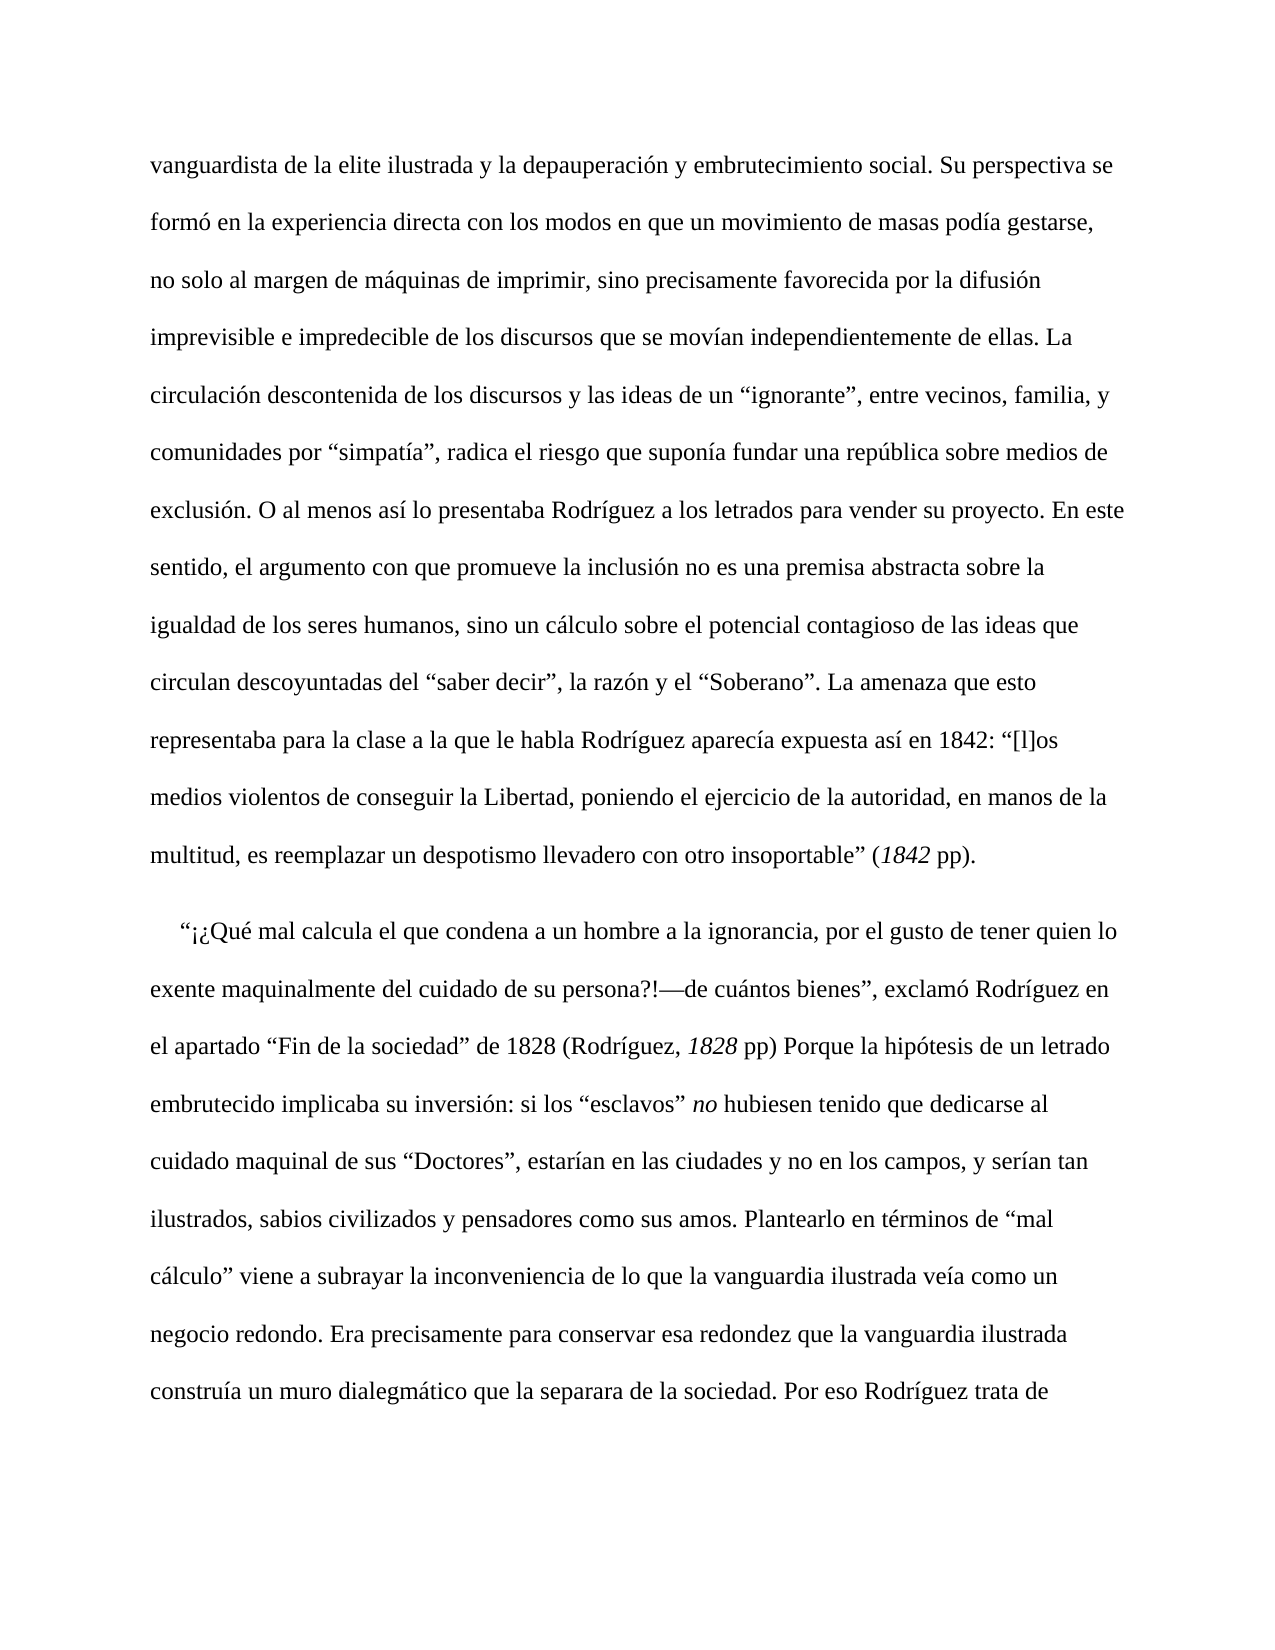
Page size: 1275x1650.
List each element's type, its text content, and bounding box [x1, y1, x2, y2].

text vanguardista de la elite ilustrada y la depauperación y embrutecimiento social. Su perspectiva se formó en la experiencia directa con los modos en que un movimiento de masas podía gestarse, no solo al margen de máquinas de imprimir, sino precisamente favorecida por la difusión imprevisible e impredecible de los discursos que se movían independientemente de ellas. La circulación descontenida de los discursos y las ideas de un “ignorante”, entre vecinos, familia, y comunidades por “simpatía”, radica el riesgo que suponía fundar una república sobre medios de exclusión. O al menos así lo presentaba Rodríguez a los letrados para vender su proyecto. En este sentido, el argumento con que promueve la inclusión no es una premisa abstracta sobre la igualdad de los seres humanos, sino un cálculo sobre el potencial contagioso de las ideas que circulan descoyuntadas del “saber decir”, la razón y el “Soberano”. La amenaza que esto representaba para la clase a la que le habla Rodríguez aparecía expuesta así en 1842: “[l]os medios violentos de conseguir la Libertad, poniendo el ejercicio de la autoridad, en manos de la multitud, es reemplazar un despotismo llevadero con otro insoportable” (1842 pp). [150, 150, 1125, 869]
text “¡¿Qué mal calcula el que condena a un hombre a la ignorancia, por el gusto de tener quien lo exente maquinalmente del cuidado de su persona?!—de cuántos bienes”, exclamó Rodríguez en el apartado “Fin de la sociedad” de 1828 (Rodríguez, 1828 pp) Porque la hipótesis de un letrado embrutecido implicaba su inversión: si los “esclavos” no hubiesen tenido que dedicarse al cuidado maquinal de sus “Doctores”, estarían en las ciudades y no en los campos, y serían tan ilustrados, sabios civilizados y pensadores como sus amos. Plantearlo en términos de “mal cálculo” viene a subrayar la inconveniencia de lo que la vanguardia ilustrada veía como un negocio redondo. Era precisamente para conservar esa redondez que la vanguardia ilustrada construía un muro dialegmático que la separara de la sociedad. Por eso Rodríguez trata de [150, 916, 1125, 1405]
